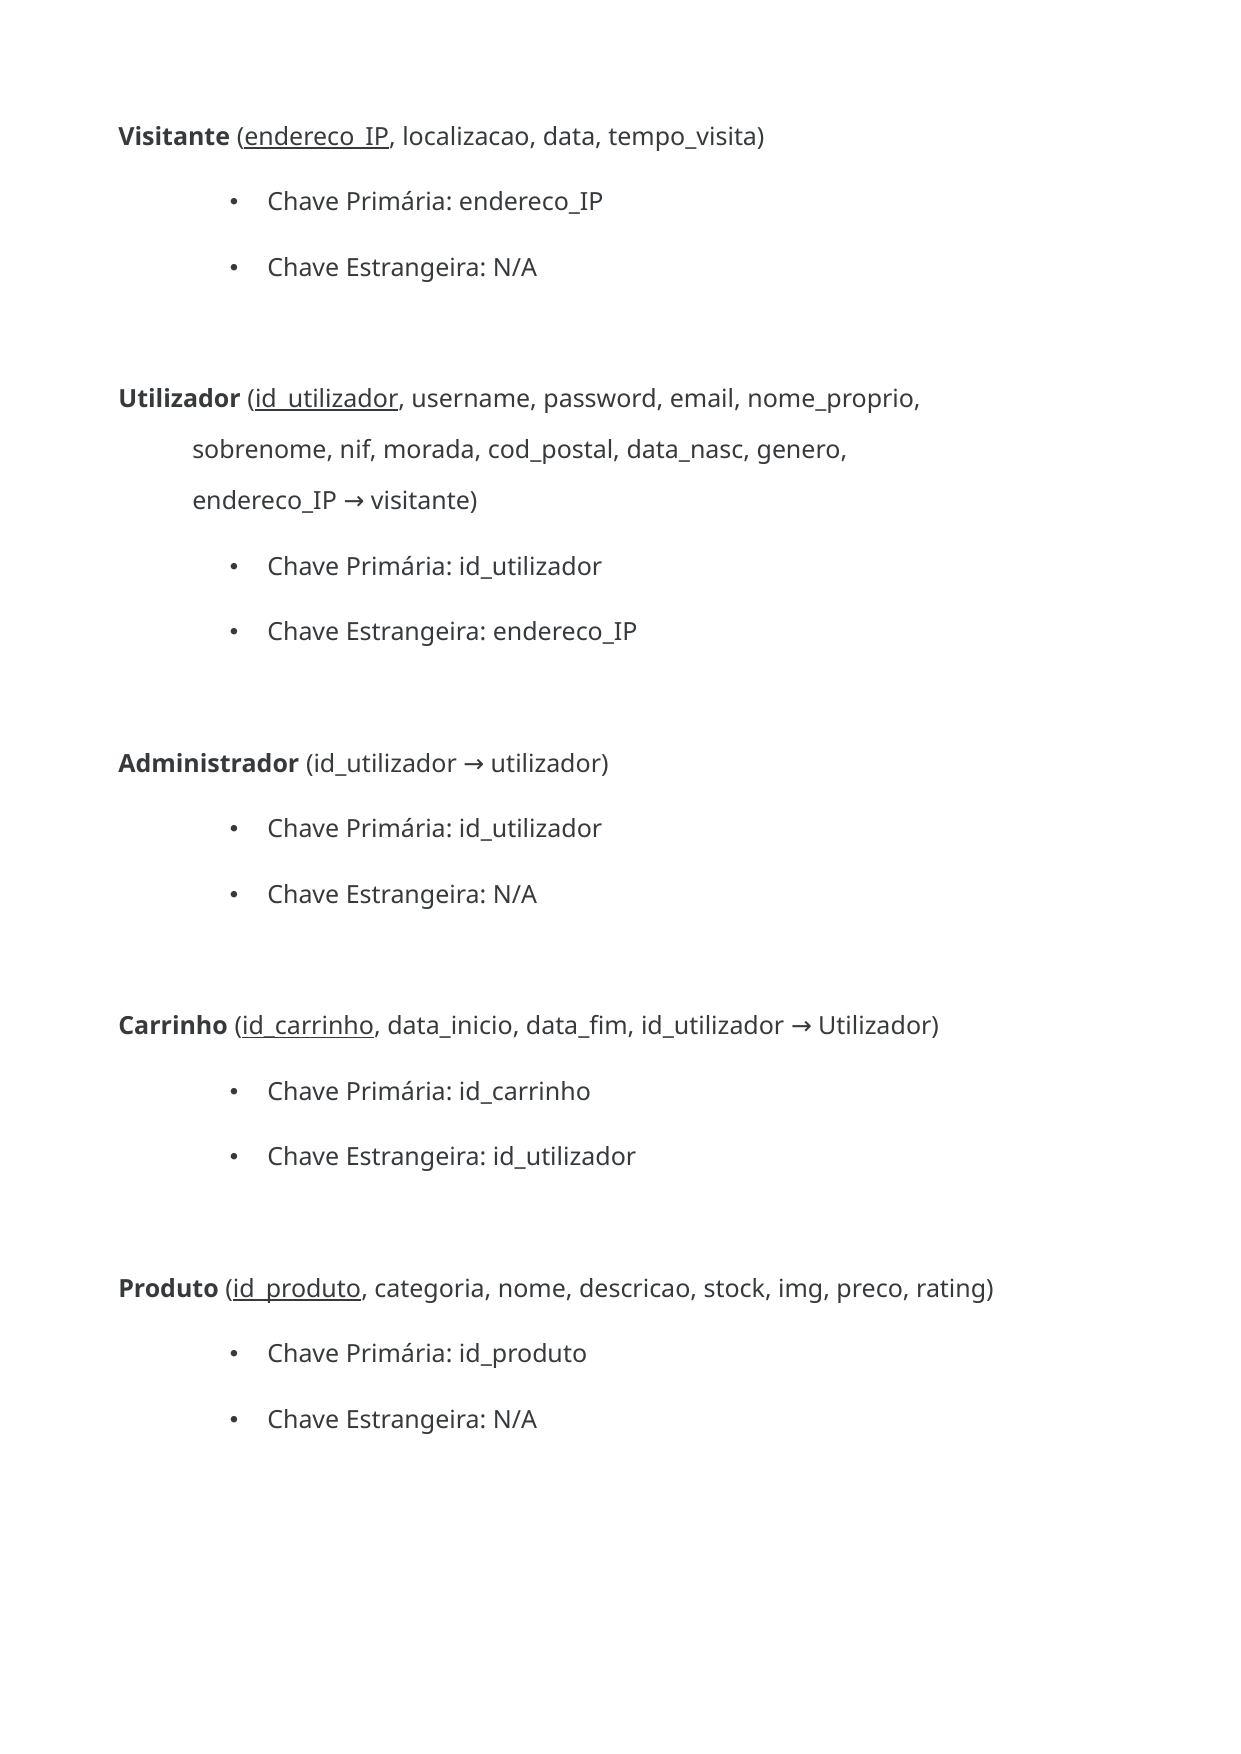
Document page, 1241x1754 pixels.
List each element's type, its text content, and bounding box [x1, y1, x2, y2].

text Produto (id_produto, categoria, nome, descricao, stock, img, preco, rating) [118, 1270, 1122, 1304]
list Chave Estrangeira: N/A [229, 249, 1122, 283]
text Administrador (id_utilizador → utilizador) [118, 745, 1122, 779]
list Chave Estrangeira: id_utilizador [229, 1139, 1122, 1173]
list Chave Primária: id_produto [229, 1336, 1122, 1370]
list Chave Primária: id_carrinho [229, 1073, 1122, 1107]
text Carrinho (id_carrinho, data_inicio, data_fim, id_utilizador → Utilizador) [118, 1008, 1122, 1042]
list Chave Estrangeira: endereco_IP [229, 614, 1122, 648]
list Chave Primária: id_utilizador [229, 811, 1122, 845]
list Chave Primária: endereco_IP [229, 184, 1122, 218]
list Chave Primária: id_utilizador [229, 548, 1122, 582]
text Utilizador (id_utilizador, username, password, email, nome_proprio, sobrenome, nif, morada, cod_postal, data_nasc, genero, endereco_IP → visitante) [118, 381, 1122, 517]
text Visitante (endereco_IP, localizacao, data, tempo_visita) [118, 118, 1122, 152]
list Chave Estrangeira: N/A [229, 1401, 1122, 1436]
list Chave Estrangeira: N/A [229, 876, 1122, 911]
